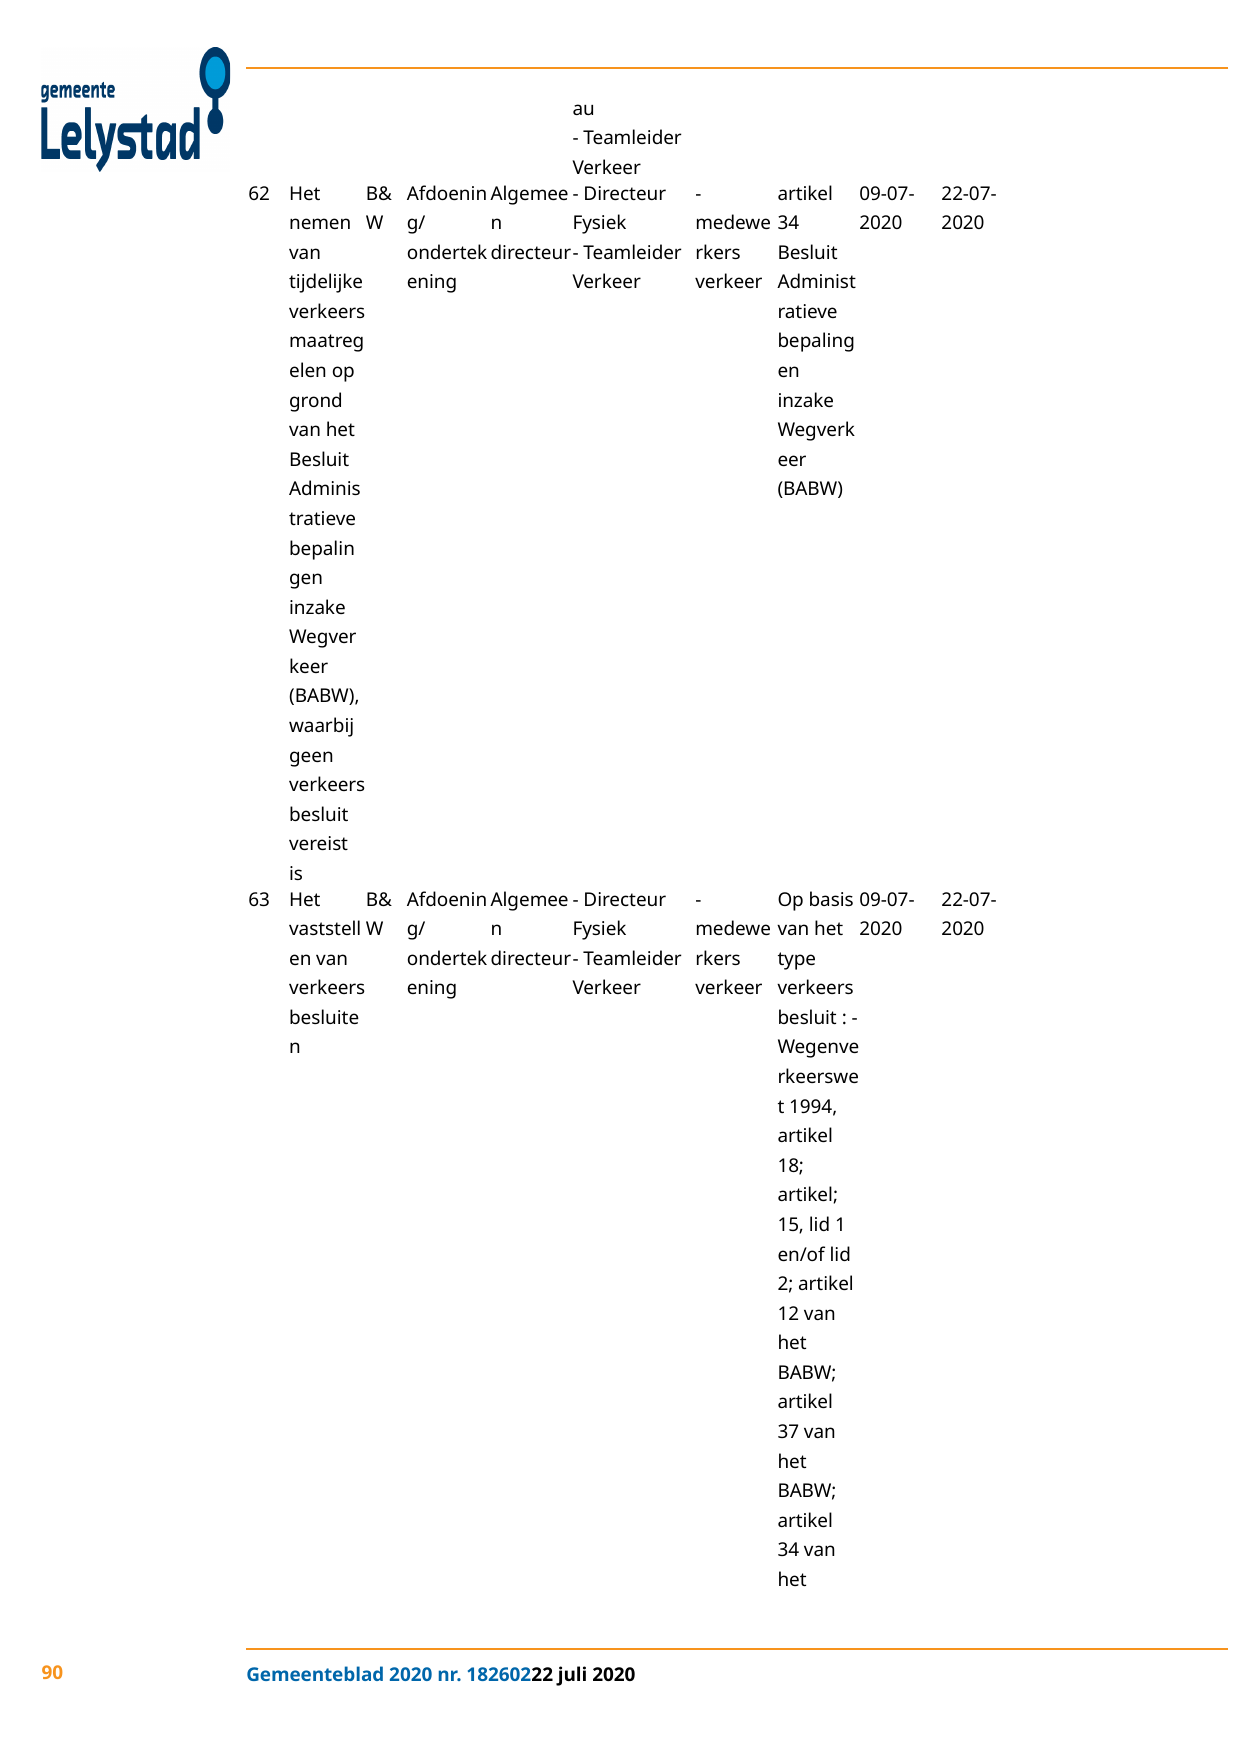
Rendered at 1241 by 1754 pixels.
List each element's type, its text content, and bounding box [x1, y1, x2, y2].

table_cell Het nemen van tijdelijke verkeersmaatregelen op grond van het Besluit Administratieve bepalingen inzake Wegverkeer (BABW), waarbij geen verkeersbesluit vereist is [289, 180, 366, 886]
table_cell [289, 95, 366, 180]
table_cell [1023, 180, 1152, 886]
table_cell 09-07-2020 [859, 886, 941, 1592]
table_cell au - Teamleider Verkeer [572, 95, 695, 180]
table_cell [941, 95, 1023, 180]
table_cell [695, 95, 777, 180]
table_cell 63 [248, 886, 289, 1592]
table_cell 09-07-2020 [859, 180, 941, 886]
table_cell 22-07-2020 [941, 886, 1023, 1592]
table_cell [490, 95, 572, 180]
picture [41, 47, 231, 172]
table_cell [366, 95, 407, 180]
table_cell [859, 95, 941, 180]
table_cell [248, 95, 289, 180]
table_cell 62 [248, 180, 289, 886]
table_cell Op basis van het type verkeersbesluit : -Wegenverkeerswet 1994, artikel 18; artikel; 15, lid 1 en/of lid 2; artikel 12 van het BABW; artikel 37 van het BABW; artikel 34 van het [777, 886, 859, 1592]
table_cell Algemeen directeur [490, 180, 572, 886]
table_cell - Directeur Fysiek - Teamleider Verkeer [572, 886, 695, 1592]
table_cell Afdoening/ondertekening [407, 886, 490, 1592]
table_cell - Directeur Fysiek - Teamleider Verkeer [572, 180, 695, 886]
table_cell Algemeen directeur [490, 886, 572, 1592]
table_cell [1023, 886, 1152, 1592]
table_cell - medewerkers verkeer [695, 180, 777, 886]
table_cell B&W [366, 180, 407, 886]
table_cell - medewerkers verkeer [695, 886, 777, 1592]
table_cell Het vaststellen van verkeersbesluiten [289, 886, 366, 1592]
table_cell 22-07-2020 [941, 180, 1023, 886]
table_cell [777, 95, 859, 180]
table_cell B&W [366, 886, 407, 1592]
table_cell artikel 34 Besluit Administratieve bepalingen inzake Wegverkeer (BABW) [777, 180, 859, 886]
table_cell Afdoening/ondertekening [407, 180, 490, 886]
table_cell [1023, 95, 1152, 180]
table_cell [407, 95, 490, 180]
